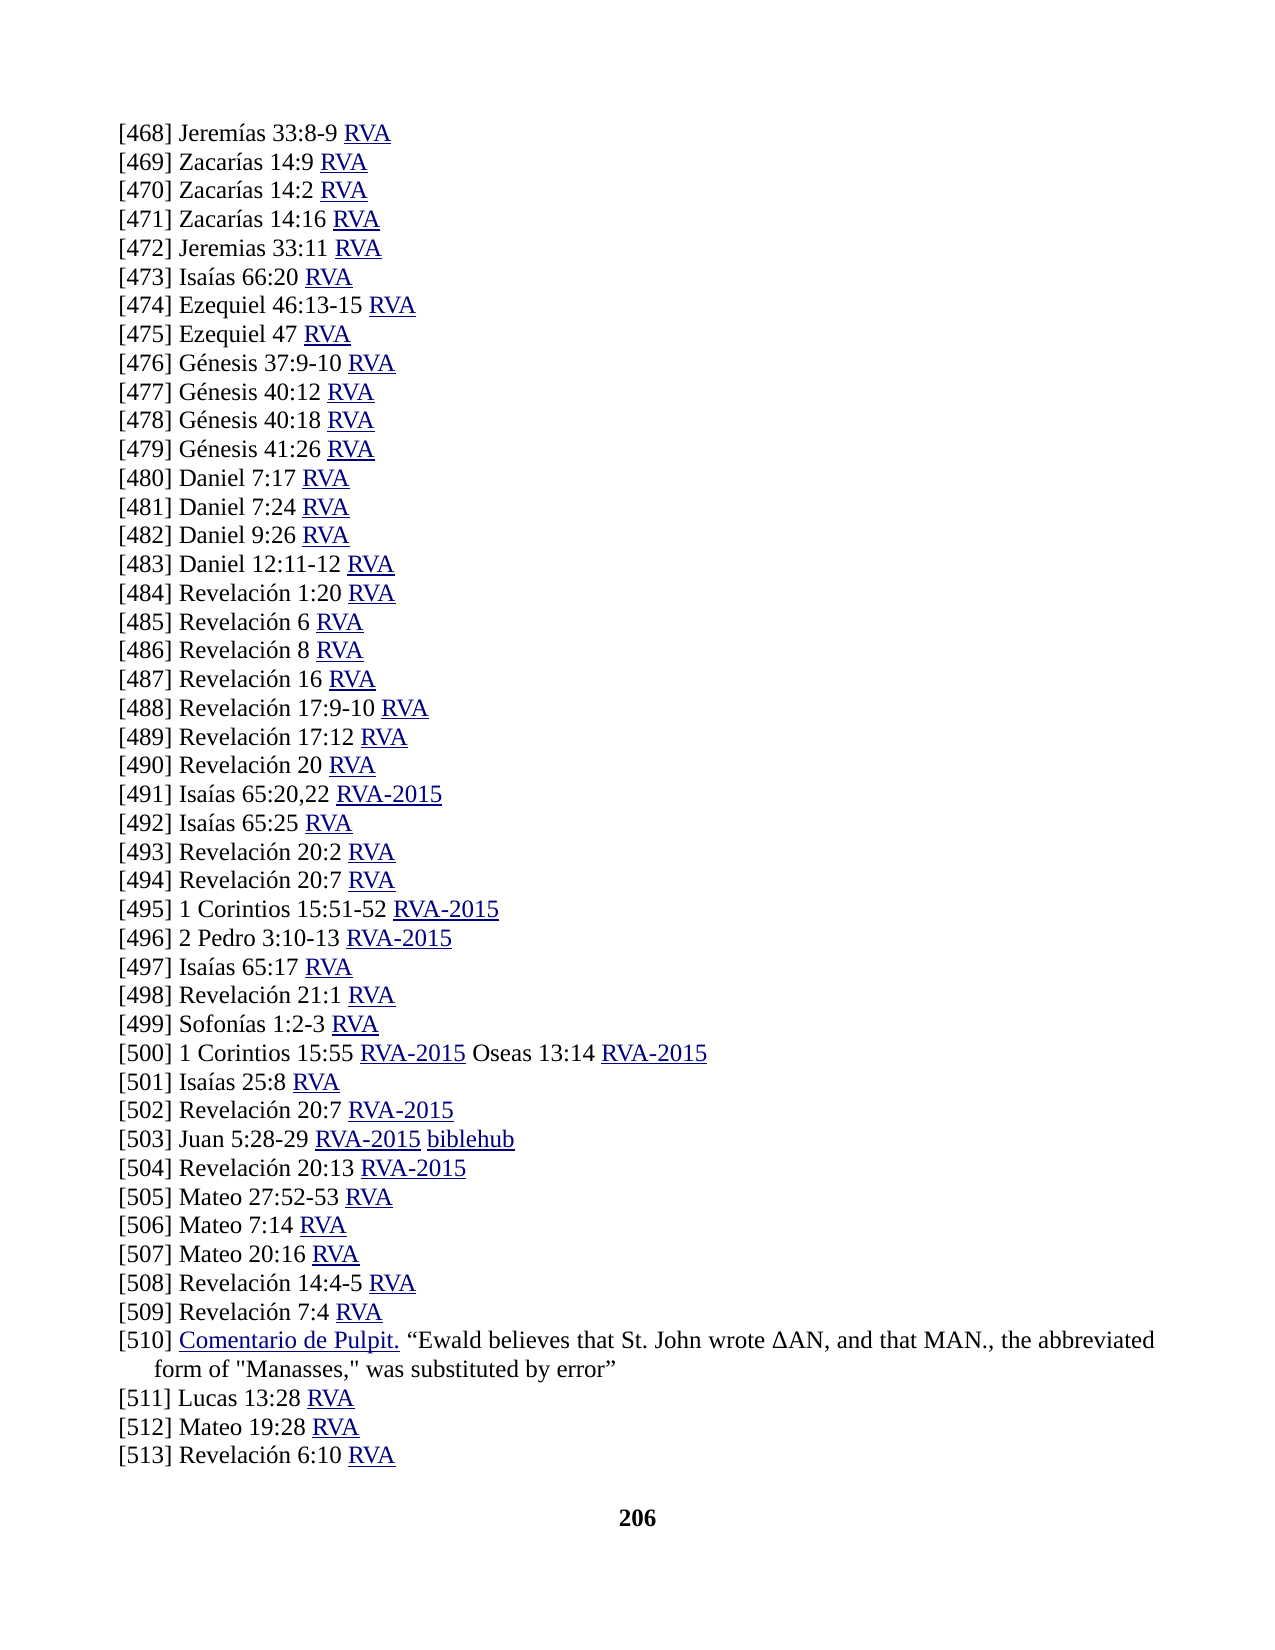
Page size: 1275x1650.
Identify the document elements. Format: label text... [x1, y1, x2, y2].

text 2 Pedro 3:10-13 RVA-2015 [118, 923, 1157, 952]
text Sofonías 1:2-3 RVA [118, 1009, 1157, 1038]
text Revelación 21:1 RVA [118, 981, 1157, 1009]
text Comentario de Pulpit. “Ewald believes that St. John wrote ΔΑΝ, and that MAN., the abbreviated form of "Manasses," was substituted by error” [118, 1326, 1157, 1383]
text Revelación 6 RVA [118, 607, 1157, 636]
text Génesis 41:26 RVA [118, 434, 1157, 463]
text Revelación 7:4 RVA [118, 1297, 1157, 1326]
text Juan 5:28-29 RVA-2015 biblehub [118, 1124, 1157, 1153]
text Isaías 65:20,22 RVA-2015 [118, 779, 1157, 808]
text Daniel 9:26 RVA [118, 521, 1157, 549]
text Génesis 40:12 RVA [118, 377, 1157, 406]
text Isaías 66:20 RVA [118, 262, 1157, 291]
text Jeremias 33:11 RVA [118, 233, 1157, 262]
text Daniel 12:11-12 RVA [118, 549, 1157, 578]
text Génesis 37:9-10 RVA [118, 348, 1157, 377]
text Revelación 8 RVA [118, 636, 1157, 664]
text Revelación 17:12 RVA [118, 722, 1157, 751]
text Jeremías 33:8-9 RVA [118, 118, 1157, 147]
text Mateo 19:28 RVA [118, 1412, 1157, 1441]
text Mateo 27:52-53 RVA [118, 1182, 1157, 1211]
text 1 Corintios 15:51-52 RVA-2015 [118, 894, 1157, 923]
text Ezequiel 46:13-15 RVA [118, 291, 1157, 319]
text Zacarías 14:9 RVA [118, 147, 1157, 176]
text Revelación 1:20 RVA [118, 578, 1157, 607]
text Mateo 7:14 RVA [118, 1211, 1157, 1239]
text Revelación 20:13 RVA-2015 [118, 1153, 1157, 1182]
text Revelación 17:9-10 RVA [118, 693, 1157, 722]
text Revelación 20:2 RVA [118, 837, 1157, 866]
text Revelación 6:10 RVA [118, 1441, 1157, 1469]
text Revelación 20:7 RVA [118, 866, 1157, 894]
text Isaías 65:25 RVA [118, 808, 1157, 837]
text Isaías 65:17 RVA [118, 952, 1157, 981]
text Revelación 20 RVA [118, 751, 1157, 779]
text Isaías 25:8 RVA [118, 1067, 1157, 1096]
text Lucas 13:28 RVA [118, 1383, 1157, 1412]
text Mateo 20:16 RVA [118, 1239, 1157, 1268]
text Ezequiel 47 RVA [118, 319, 1157, 348]
text Génesis 40:18 RVA [118, 406, 1157, 434]
text Daniel 7:24 RVA [118, 492, 1157, 521]
text Zacarías 14:16 RVA [118, 204, 1157, 233]
text Daniel 7:17 RVA [118, 463, 1157, 492]
text Revelación 20:7 RVA-2015 [118, 1096, 1157, 1124]
text 1 Corintios 15:55 RVA-2015 Oseas 13:14 RVA-2015 [118, 1038, 1157, 1067]
text Revelación 14:4-5 RVA [118, 1268, 1157, 1297]
text Revelación 16 RVA [118, 664, 1157, 693]
text Zacarías 14:2 RVA [118, 176, 1157, 204]
